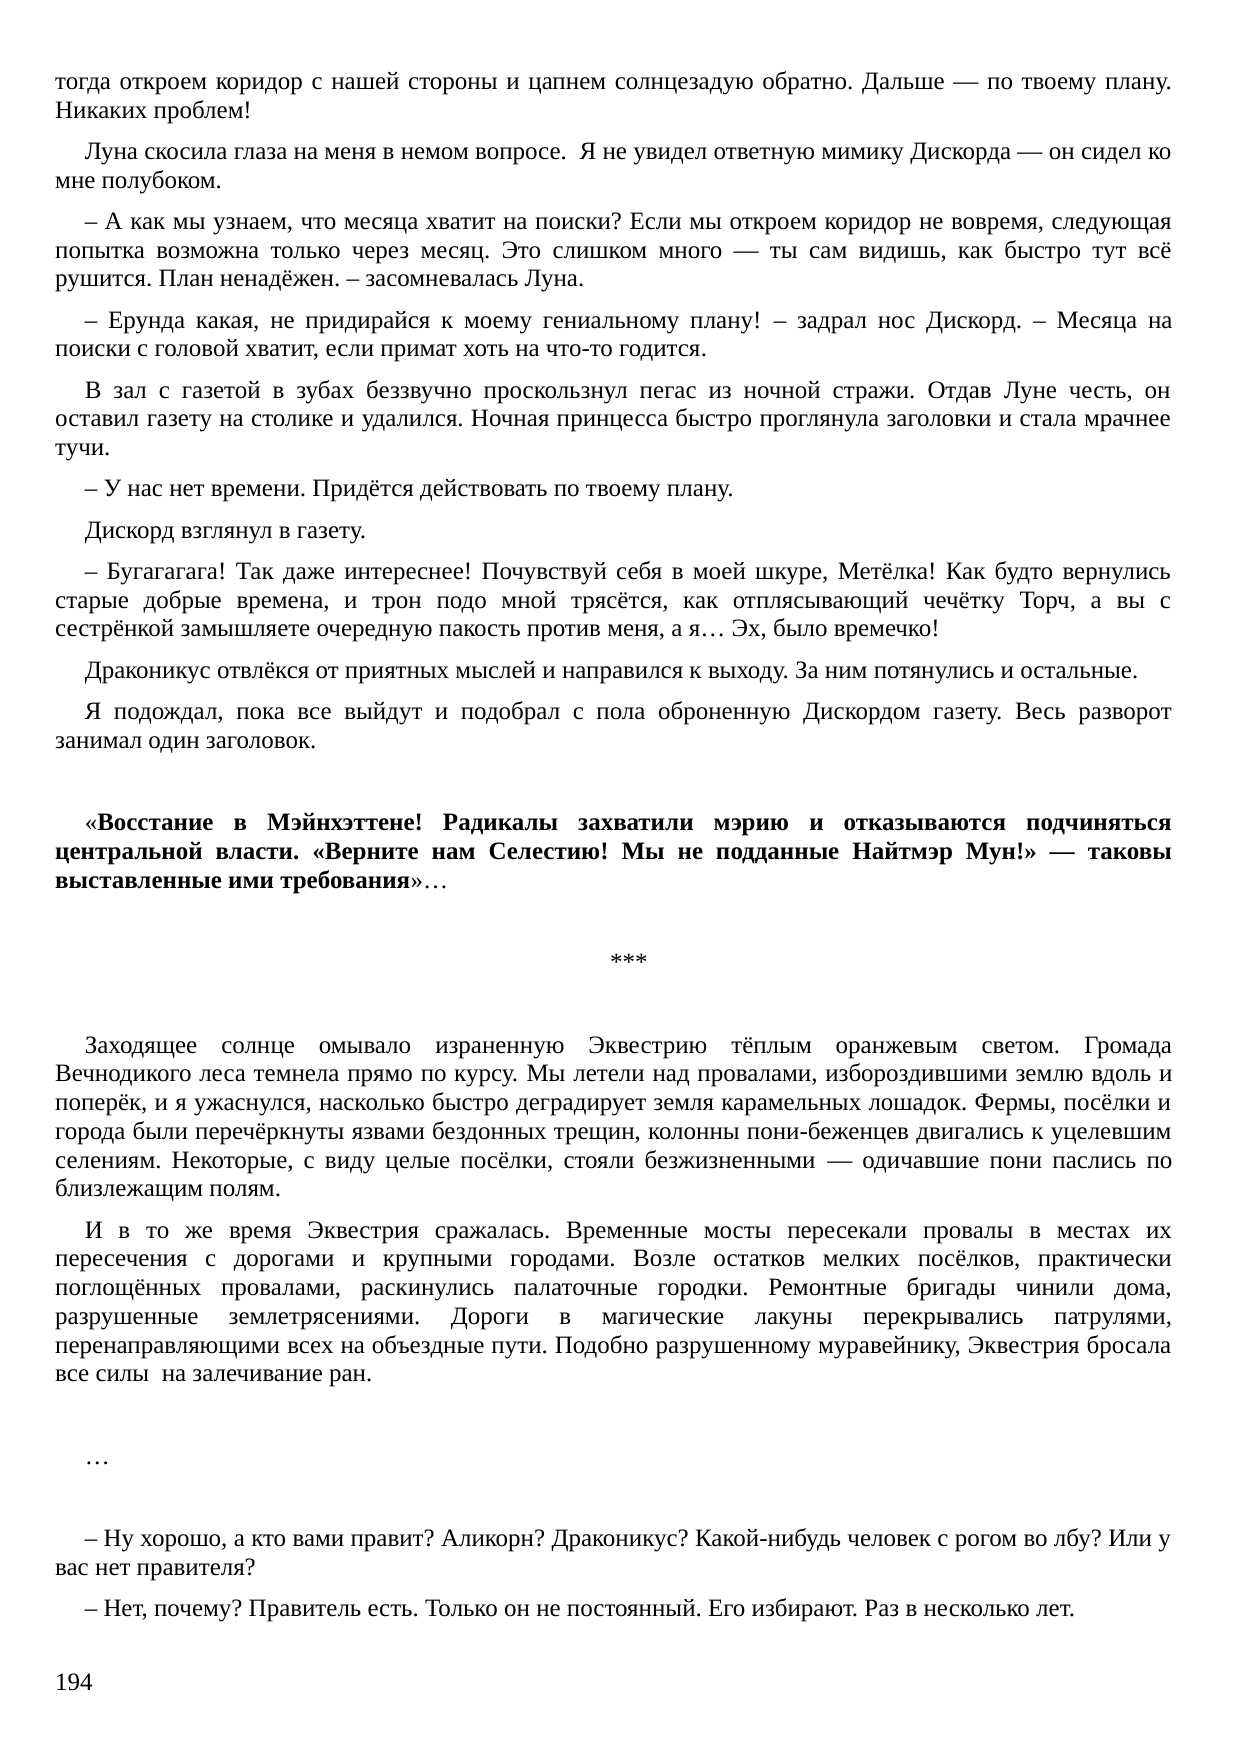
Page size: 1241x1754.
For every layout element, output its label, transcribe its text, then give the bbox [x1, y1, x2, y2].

text Я подождал, пока все выйдут и подобрал с пола оброненную Дискордом газету. Весь разворот занимал один заголовок. [55, 696, 1173, 753]
text *** [55, 947, 1173, 976]
text «Восстание в Мэйнхэттене! Радикалы захватили мэрию и отказываются подчиняться центральной власти. «Верните нам Селестию! Мы не подданные Найтмэр Мун!» — таковы выставленные ими требования»… [55, 807, 1173, 893]
text Дискорд взглянул в газету. [55, 515, 1173, 543]
text В зал с газетой в зубах беззвучно проскользнул пегас из ночной стражи. Отдав Луне честь, он оставил газету на столике и удалился. Ночная принцесса быстро проглянула заголовки и стала мрачнее тучи. [55, 375, 1173, 461]
text – Ерунда какая, не придирайся к моему гениальному плану! – задрал нос Дискорд. – Месяца на поиски с головой хватит, если примат хоть на что-то годится. [55, 305, 1173, 362]
text Драконикус отвлёкся от приятных мыслей и направился к выходу. За ним потянулись и остальные. [55, 655, 1173, 683]
text – А как мы узнаем, что месяца хватит на поиски? Если мы откроем коридор не вовремя, следующая попытка возможна только через месяц. Это слишком много — ты сам видишь, как быстро тут всё рушится. План ненадёжен. – засомневалась Луна. [55, 206, 1173, 292]
text тогда откроем коридор с нашей стороны и цапнем солнцезадую обратно. Дальше — по твоему плану. Никаких проблем! [55, 66, 1173, 123]
text Луна скосила глаза на меня в немом вопросе. Я не увидел ответную мимику Дискорда — он сидел ко мне полубоком. [55, 136, 1173, 193]
text И в то же время Эквестрия сражалась. Временные мосты пересекали провалы в местах их пересечения с дорогами и крупными городами. Возле остатков мелких посёлков, практически поглощённых провалами, раскинулись палаточные городки. Ремонтные бригады чинили дома, разрушенные землетрясениями. Дороги в магические лакуны перекрывались патрулями, перенаправляющими всех на объездные пути. Подобно разрушенному муравейнику, Эквестрия бросала все силы на залечивание ран. [55, 1215, 1173, 1387]
text – Ну хорошо, а кто вами правит? Аликорн? Драконикус? Какой-нибудь человек с рогом во лбу? Или у вас нет правителя? [55, 1523, 1173, 1581]
text Заходящее солнце омывало израненную Эквестрию тёплым оранжевым светом. Громада Вечнодикого леса темнела прямо по курсу. Мы летели над провалами, избороздившими землю вдоль и поперёк, и я ужаснулся, насколько быстро деградирует земля карамельных лошадок. Фермы, посёлки и города были перечёркнуты язвами бездонных трещин, колонны пони-беженцев двигались к уцелевшим селениям. Некоторые, с виду целые посёлки, стояли безжизненными — одичавшие пони паслись по близлежащим полям. [55, 1030, 1173, 1202]
text … [55, 1441, 1173, 1470]
text – У нас нет времени. Придётся действовать по твоему плану. [55, 473, 1173, 502]
text – Нет, почему? Правитель есть. Только он не постоянный. Его избирают. Раз в несколько лет. [55, 1593, 1173, 1622]
text – Бугагагага! Так даже интереснее! Почувствуй себя в моей шкуре, Метёлка! Как будто вернулись старые добрые времена, и трон подо мной трясётся, как отплясывающий чечётку Торч, а вы с сестрёнкой замышляете очередную пакость против меня, а я… Эх, было времечко! [55, 556, 1173, 642]
